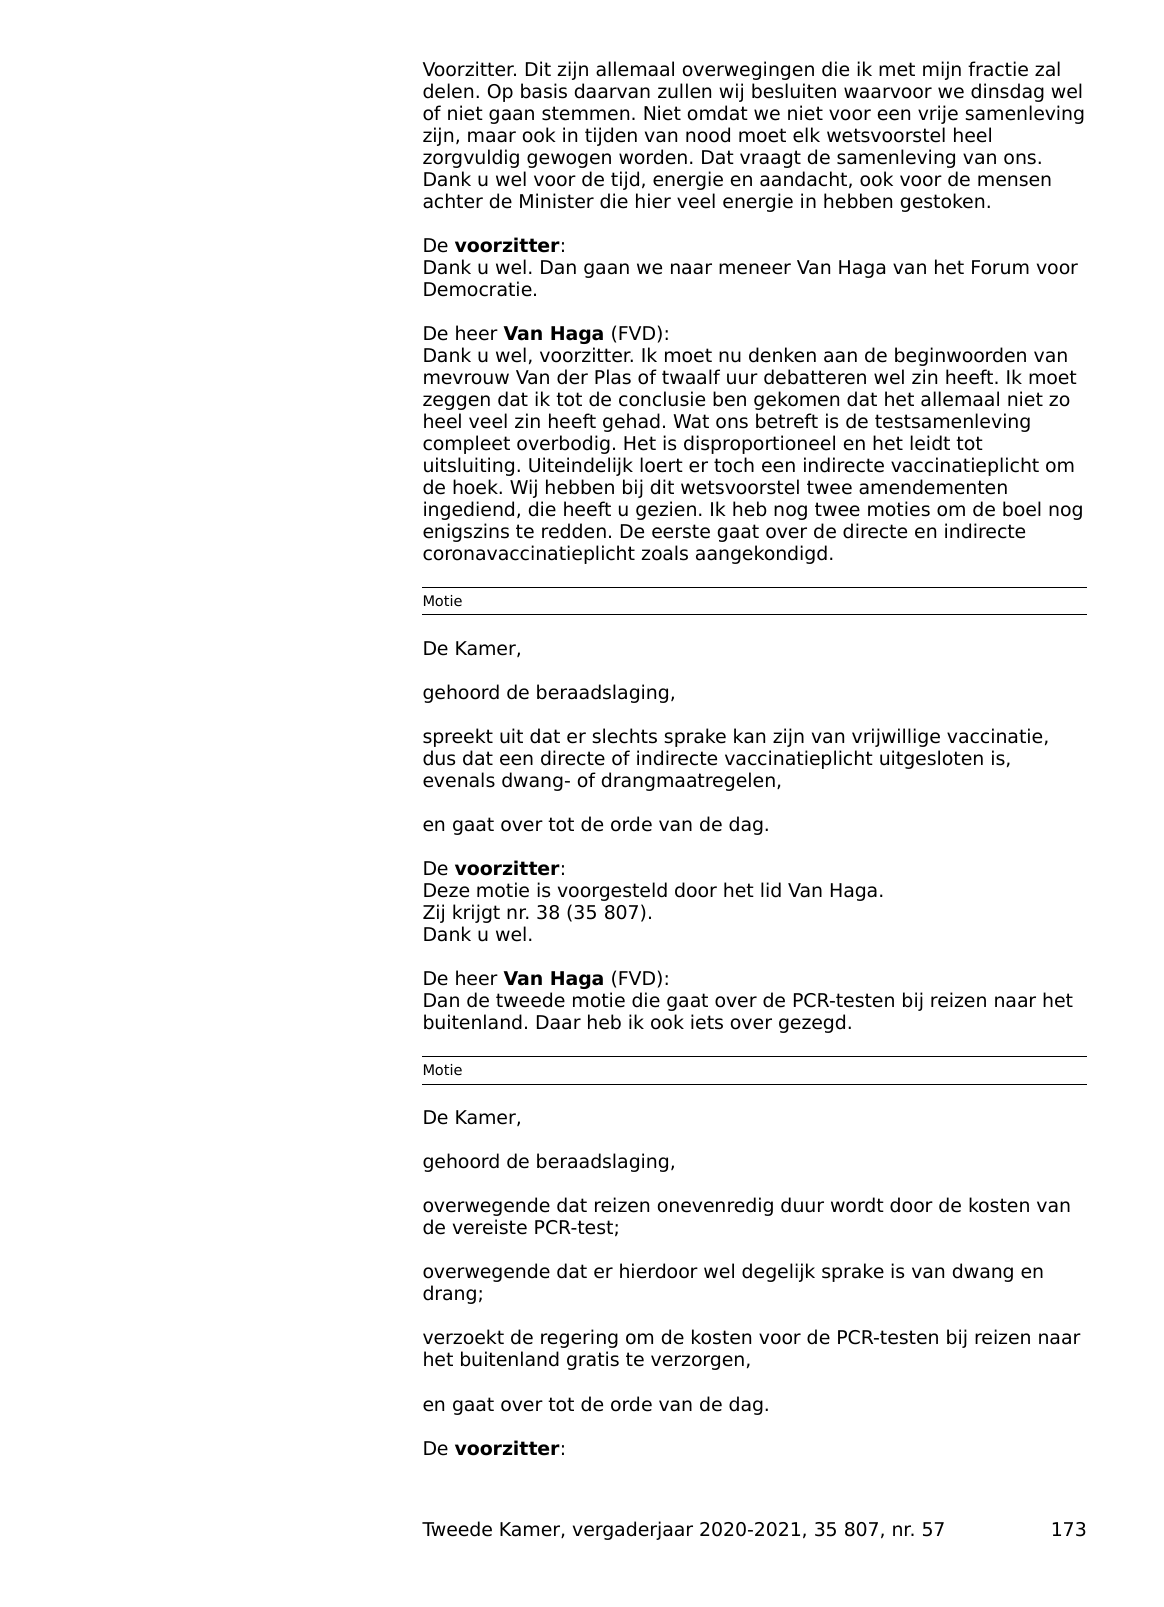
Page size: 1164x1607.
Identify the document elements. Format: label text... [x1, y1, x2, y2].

text overwegende dat er hierdoor wel degelijk sprake is van dwang en drang; [422, 1261, 1087, 1305]
text Dan de tweede motie die gaat over de PCR-testen bij reizen naar het buitenland. Daar heb ik ook iets over gezegd. [422, 990, 1087, 1034]
text Dank u wel voor de tijd, energie en aandacht, ook voor de mensen achter de Minister die hier veel energie in hebben gestoken. [422, 169, 1087, 213]
text spreekt uit dat er slechts sprake kan zijn van vrijwillige vaccinatie, dus dat een directe of indirecte vaccinatieplicht uitgesloten is, evenals dwang- of drangmaatregelen, [422, 726, 1087, 792]
text De Kamer, [422, 1107, 1087, 1129]
text Voorzitter. Dit zijn allemaal overwegingen die ik met mijn fractie zal delen. Op basis daarvan zullen wij besluiten waarvoor we dinsdag wel of niet gaan stemmen. Niet omdat we niet voor een vrije samenleving zijn, maar ook in tijden van nood moet elk wetsvoorstel heel zorgvuldig gewogen worden. Dat vraagt de samenleving van ons. [422, 59, 1087, 169]
text Dank u wel, voorzitter. Ik moet nu denken aan de beginwoorden van mevrouw Van der Plas of twaalf uur debatteren wel zin heeft. Ik moet zeggen dat ik tot de conclusie ben gekomen dat het allemaal niet zo heel veel zin heeft gehad. Wat ons betreft is de testsamenleving compleet overbodig. Het is disproportioneel en het leidt tot uitsluiting. Uiteindelijk loert er toch een indirecte vaccinatieplicht om de hoek. Wij hebben bij dit wetsvoorstel twee amendementen ingediend, die heeft u gezien. Ik heb nog twee moties om de boel nog enigszins te redden. De eerste gaat over de directe en indirecte coronavaccinatieplicht zoals aangekondigd. [422, 345, 1087, 565]
text Dank u wel. Dan gaan we naar meneer Van Haga van het Forum voor Democratie. [422, 257, 1087, 301]
text en gaat over tot de orde van de dag. [422, 1393, 1087, 1415]
text Deze motie is voorgesteld door het lid Van Haga. [422, 880, 1087, 902]
text De heer Van Haga (FVD): [422, 323, 1087, 345]
text verzoekt de regering om de kosten voor de PCR-testen bij reizen naar het buitenland gratis te verzorgen, [422, 1327, 1087, 1371]
text gehoord de beraadslaging, [422, 1151, 1087, 1173]
text De voorzitter: [422, 1438, 1087, 1459]
text overwegende dat reizen onevenredig duur wordt door de kosten van de vereiste PCR-test; [422, 1195, 1087, 1239]
text Dank u wel. [422, 924, 1087, 946]
text gehoord de beraadslaging, [422, 682, 1087, 704]
table_header Motie [422, 1057, 1087, 1083]
text De heer Van Haga (FVD): [422, 968, 1087, 990]
table_header Motie [422, 588, 1087, 614]
text De voorzitter: [422, 858, 1087, 880]
text De Kamer, [422, 637, 1087, 659]
text De voorzitter: [422, 235, 1087, 257]
text en gaat over tot de orde van de dag. [422, 814, 1087, 836]
text Zij krijgt nr. 38 (35 807). [422, 902, 1087, 924]
